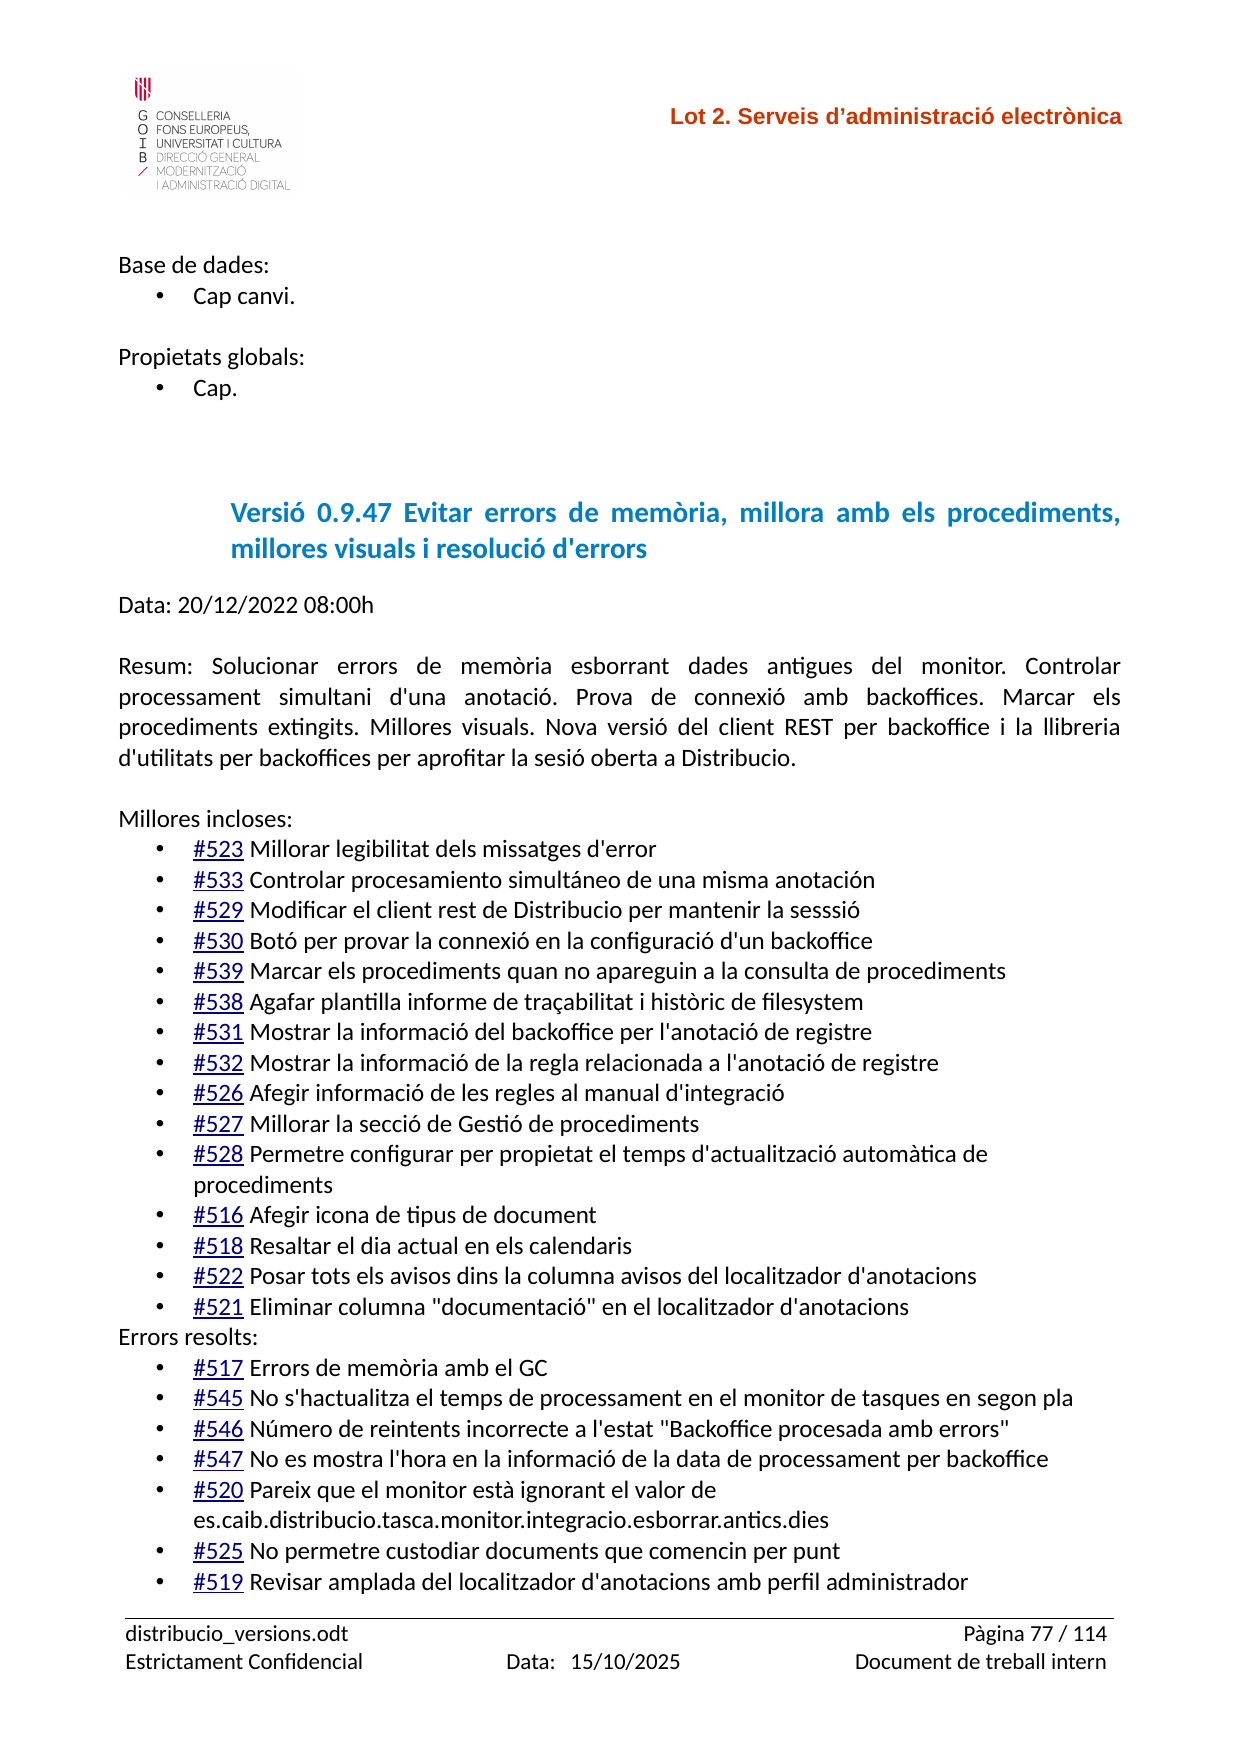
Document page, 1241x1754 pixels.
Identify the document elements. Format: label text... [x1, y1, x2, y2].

text Resum: Solucionar errors de memòria esborrant dades antigues del monitor. Controlar processament simultani d'una anotació. Prova de connexió amb backoffices. Marcar els procediments extingits. Millores visuals. Nova versió del client REST per backoffice i la llibreria d'utilitats per backoffices per aprofitar la sesió oberta a Distribucio. [118, 650, 1122, 772]
list #522 Posar tots els avisos dins la columna avisos del localitzador d'anotacions [156, 1261, 1122, 1291]
list #532 Mostrar la informació de la regla relacionada a l'anotació de registre [156, 1047, 1122, 1077]
list #533 Controlar procesamiento simultáneo de una misma anotación [156, 864, 1122, 894]
text Propietats globals: [118, 341, 1122, 372]
list #531 Mostrar la informació del backoffice per l'anotació de registre [156, 1016, 1122, 1047]
list #521 Eliminar columna "documentació" en el localitzador d'anotacions [156, 1291, 1122, 1322]
text Millores incloses: [118, 803, 1122, 833]
list #518 Resaltar el dia actual en els calendaris [156, 1230, 1122, 1261]
picture [126, 70, 299, 197]
list #527 Millorar la secció de Gestió de procediments [156, 1108, 1122, 1138]
list #539 Marcar els procediments quan no apareguin a la consulta de procediments [156, 955, 1122, 986]
list #525 No permetre custodiar documents que comencin per punt [156, 1535, 1122, 1566]
list #523 Millorar legibilitat dels missatges d'error [156, 833, 1122, 864]
list #530 Botó per provar la connexió en la configuració d'un backoffice [156, 925, 1122, 955]
list #547 No es mostra l'hora en la informació de la data de processament per backoffice [156, 1444, 1122, 1474]
subtitle Versió 0.9.47 Evitar errors de memòria, millora amb els procediments, millores visuals i resolució d'errors [153, 494, 1122, 565]
list #519 Revisar amplada del localitzador d'anotacions amb perfil administrador [156, 1566, 1122, 1596]
list #545 No s'hactualitza el temps de processament en el monitor de tasques en segon pla [156, 1383, 1122, 1413]
text Base de dades: [118, 250, 1122, 280]
list #546 Número de reintents incorrecte a l'estat "Backoffice procesada amb errors" [156, 1413, 1122, 1444]
text Errors resolts: [118, 1322, 1122, 1352]
list #516 Afegir icona de tipus de document [156, 1199, 1122, 1230]
list #517 Errors de memòria amb el GC [156, 1352, 1122, 1383]
list Cap. [156, 372, 1122, 402]
text Data: 20/12/2022 08:00h [118, 589, 1122, 619]
list #538 Agafar plantilla informe de traçabilitat i històric de filesystem [156, 986, 1122, 1016]
list #526 Afegir informació de les regles al manual d'integració [156, 1077, 1122, 1108]
list Cap canvi. [156, 280, 1122, 311]
list #529 Modificar el client rest de Distribucio per mantenir la sesssió [156, 894, 1122, 925]
list #528 Permetre configurar per propietat el temps d'actualització automàtica de procediments [156, 1138, 1122, 1199]
list #520 Pareix que el monitor està ignorant el valor de es.caib.distribucio.tasca.monitor.integracio.esborrar.antics.dies [156, 1474, 1122, 1535]
